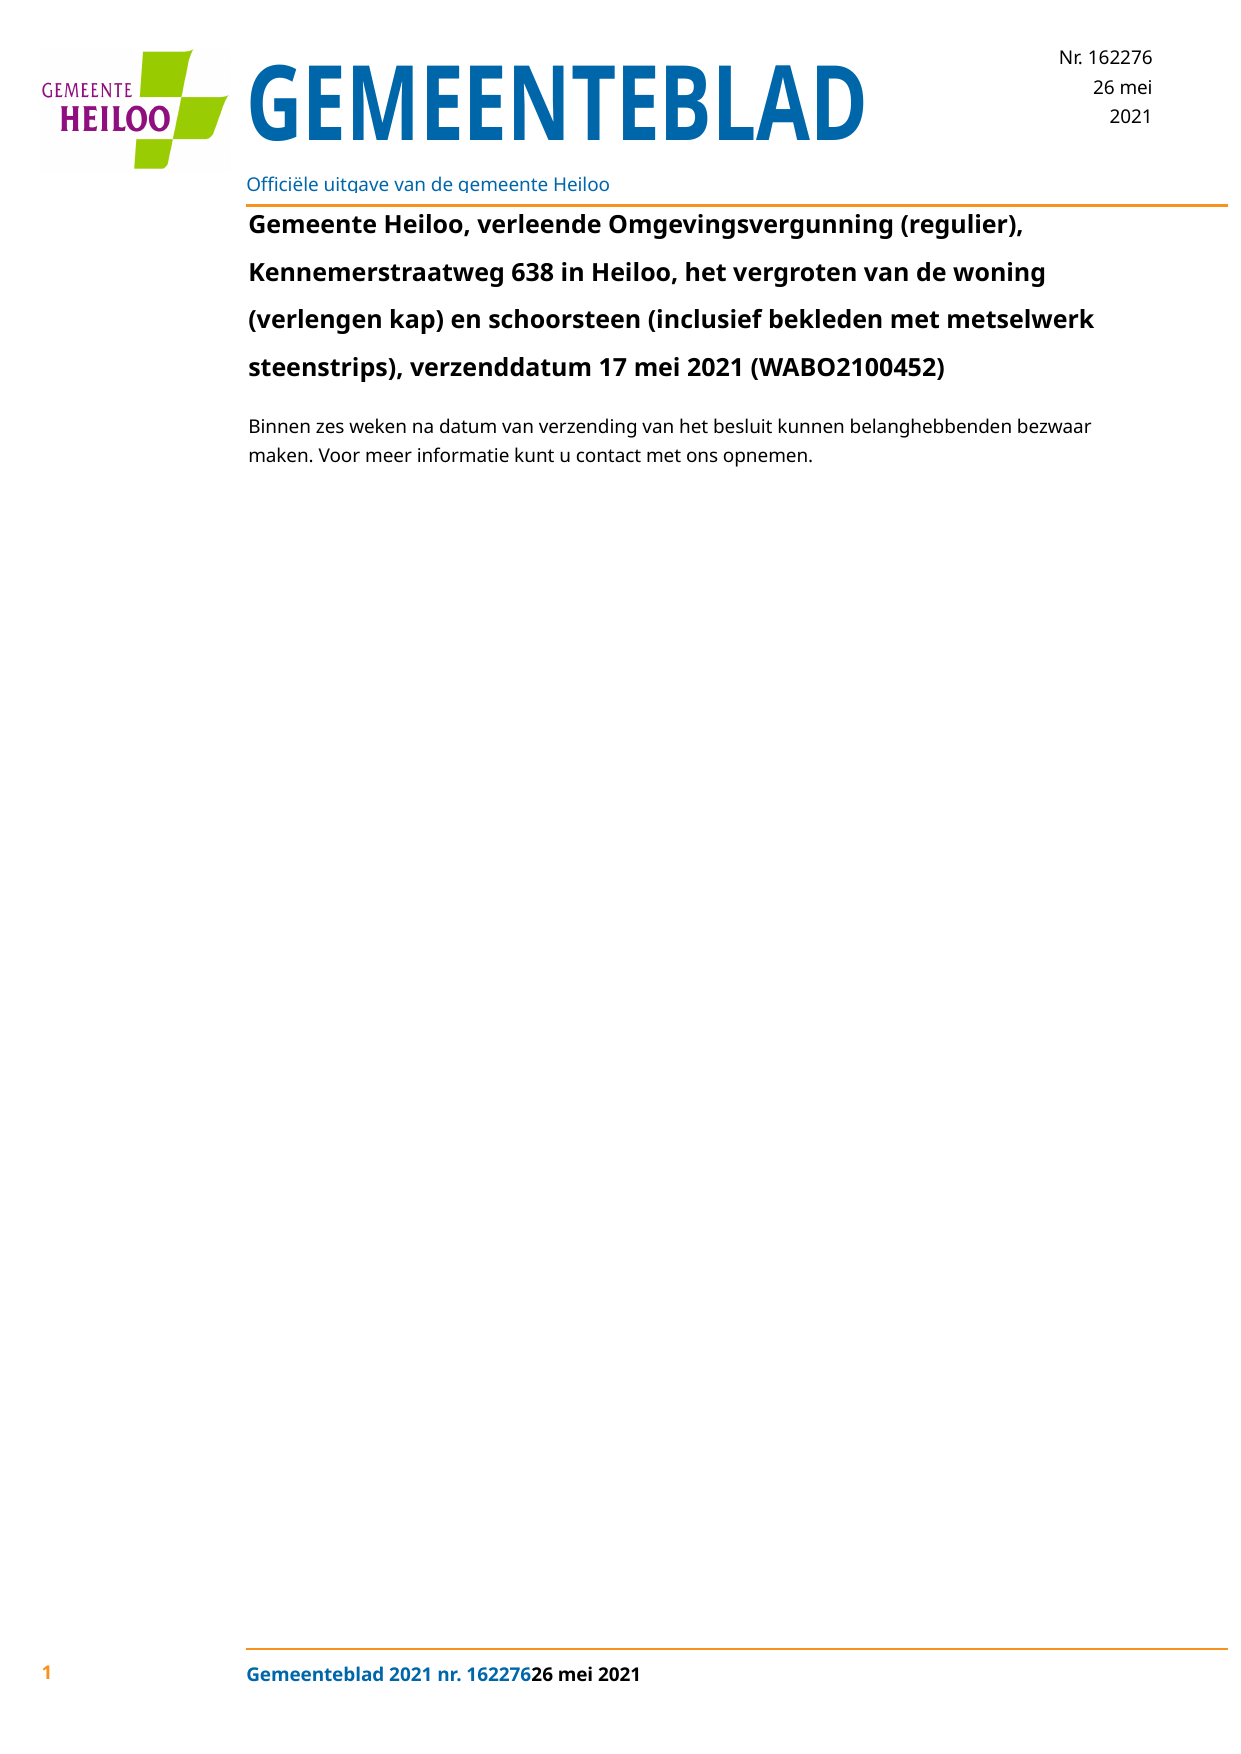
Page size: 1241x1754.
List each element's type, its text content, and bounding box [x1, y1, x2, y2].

text Binnen zes weken na datum van verzending van het besluit kunnen belanghebbenden bezwaar maken. Voor meer informatie kunt u contact met ons opnemen. [248, 413, 1152, 468]
picture [41, 47, 231, 172]
text Gemeente Heiloo, verleende Omgevingsvergunning (regulier), Kennemerstraatweg 638 in Heiloo, het vergroten van de woning (verlengen kap) en schoorsteen (inclusief bekleden met metselwerk steenstrips), verzenddatum 17 mei 2021 (WABO2100452) [248, 207, 1152, 384]
